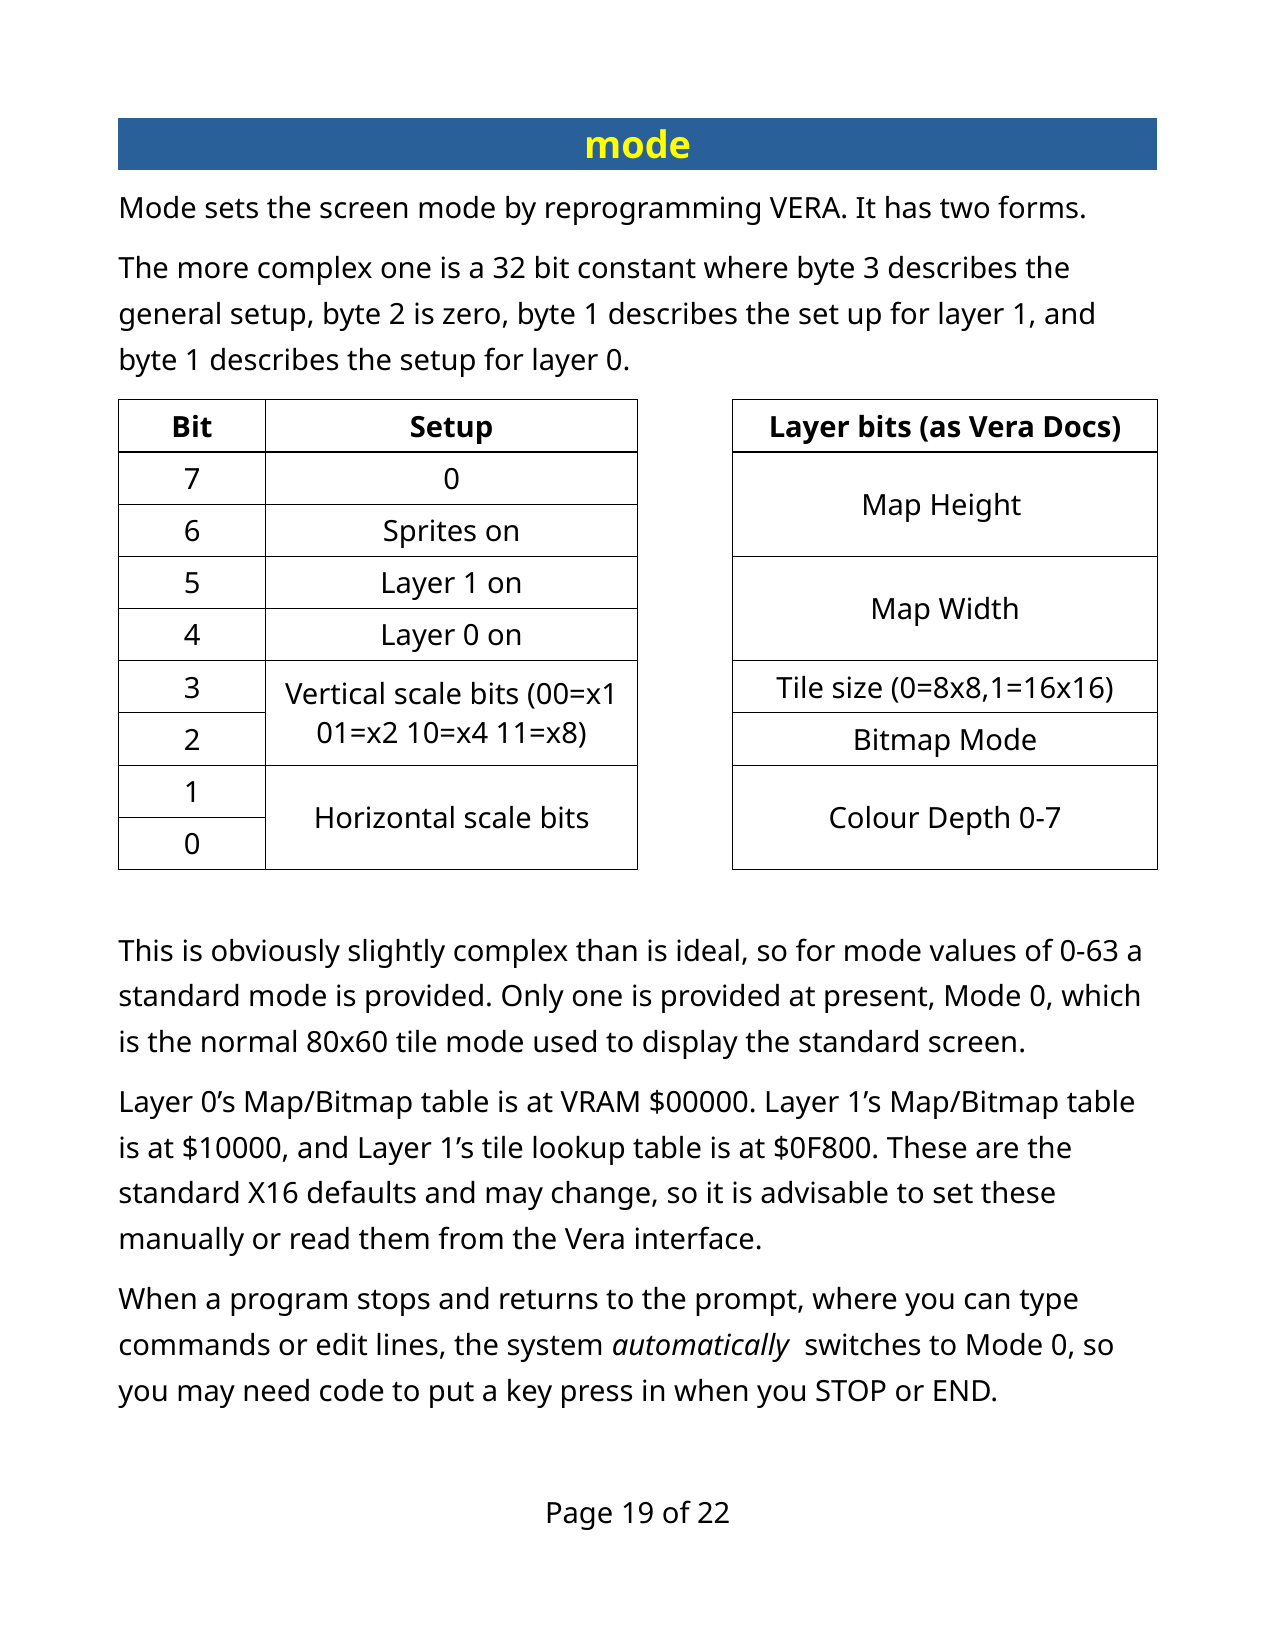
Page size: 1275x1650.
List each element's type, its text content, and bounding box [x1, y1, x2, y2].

table_cell Vertical scale bits (00=x1 01=x2 10=x4 11=x8) [266, 661, 637, 764]
table_cell [638, 817, 732, 869]
table_cell [638, 608, 732, 660]
table_cell [638, 556, 732, 608]
table_cell Colour Depth 0-7 [733, 766, 1157, 869]
table_cell Bitmap Mode [733, 713, 1157, 764]
text When a program stops and returns to the prompt, where you can type commands or edit lines, the system automatically switches to Mode 0, so you may need code to put a key press in when you STOP or END. [118, 1279, 1157, 1409]
text This is obviously slightly complex than is ideal, so for mode values of 0-63 a standard mode is provided. Only one is provided at present, Mode 0, which is the normal 80x60 tile mode used to display the standard screen. [118, 930, 1157, 1061]
table_cell 0 [119, 818, 265, 869]
table_cell [638, 504, 732, 556]
table_cell 3 [119, 661, 265, 712]
table_cell [638, 660, 732, 712]
table_cell Layer 1 on [266, 557, 637, 608]
table_cell 7 [119, 453, 265, 503]
table_cell [638, 712, 732, 764]
table_cell Map Height [733, 453, 1157, 556]
subtitle mode [118, 118, 1157, 170]
table_cell [638, 451, 732, 503]
table_header Layer bits (as Vera Docs) [733, 400, 1157, 451]
table_cell 2 [119, 713, 265, 764]
table_cell 6 [119, 505, 265, 556]
table_header [638, 399, 732, 451]
text Layer 0’s Map/Bitmap table is at VRAM $00000. Layer 1’s Map/Bitmap table is at $10000, and Layer 1’s tile lookup table is at $0F800. These are the standard X16 defaults and may change, so it is advisable to set these manually or read them from the Vera interface. [118, 1082, 1157, 1258]
text The more complex one is a 32 bit constant where byte 3 describes the general setup, byte 2 is zero, byte 1 describes the set up for layer 1, and byte 1 describes the setup for layer 0. [118, 248, 1157, 379]
table_cell Sprites on [266, 505, 637, 556]
table_header Bit [119, 400, 265, 451]
text Mode sets the screen mode by reprogramming VERA. It has two forms. [118, 187, 1157, 227]
table_cell 5 [119, 557, 265, 608]
table_cell Layer 0 on [266, 609, 637, 660]
table_cell 0 [266, 453, 637, 503]
table_cell Tile size (0=8x8,1=16x16) [733, 661, 1157, 712]
table_cell [638, 765, 732, 817]
table_cell Map Width [733, 557, 1157, 660]
table_header Setup [266, 400, 637, 451]
table_cell 1 [119, 766, 265, 817]
table_cell Horizontal scale bits [266, 766, 637, 869]
table_cell 4 [119, 609, 265, 660]
